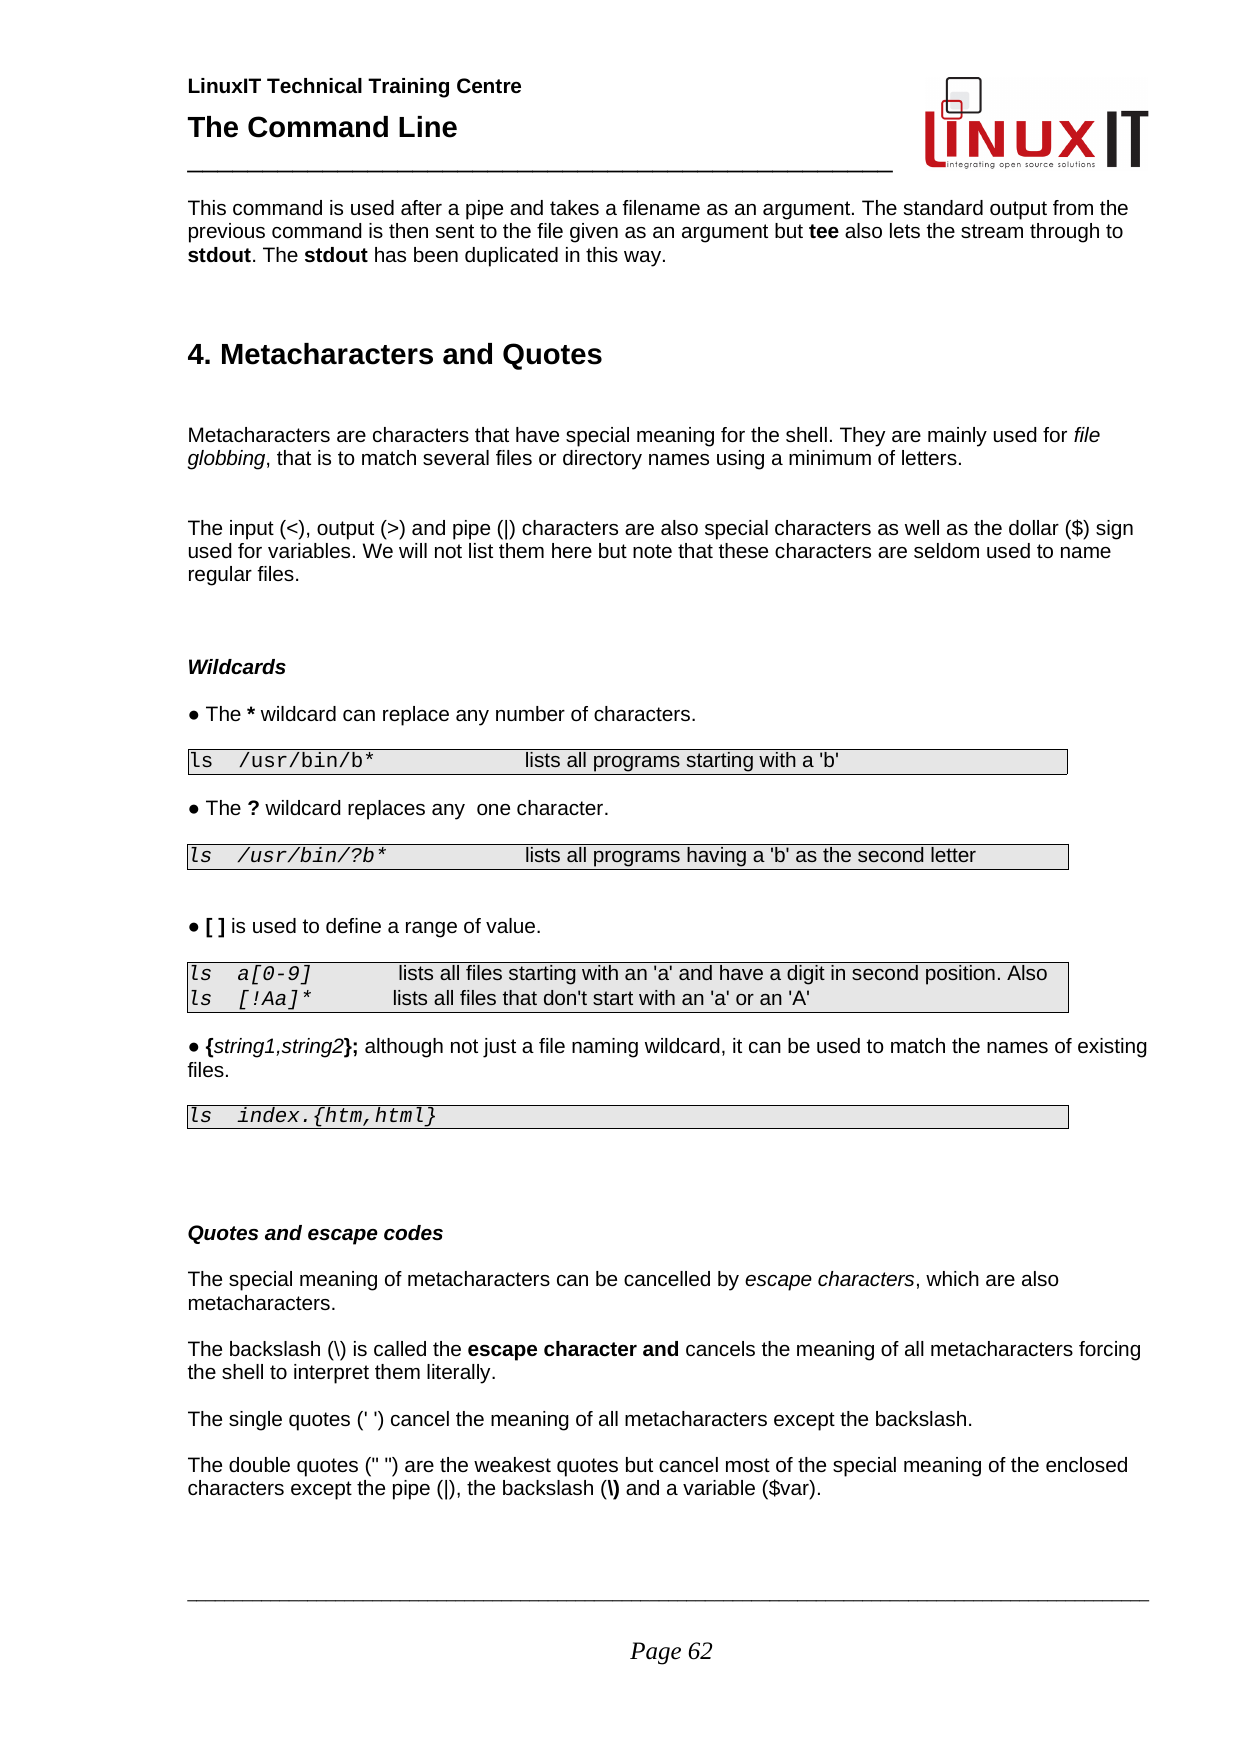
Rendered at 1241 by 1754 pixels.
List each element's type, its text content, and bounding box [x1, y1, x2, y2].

subtitle 4. Metacharacters and Quotes [187, 338, 1151, 371]
table_header ls a[0-9] lists all files starting with an 'a' and have a digit in second position. Also ls [!Aa]* lists all files that don't start with an 'a' or an 'A' [188, 963, 1068, 1012]
text The input (<), output (>) and pipe (|) characters are also special characters as well as the dollar ($) sign used for variables. We will not list them here but note that these characters are seldom used to name regular files. [187, 516, 1151, 586]
table_header ls /usr/bin/b* lists all programs starting with a 'b' [189, 750, 1067, 774]
text Metacharacters are characters that have special meaning for the shell. They are mainly used for file globbing, that is to match several files or directory names using a minimum of letters. [187, 423, 1151, 470]
text The double quotes (" ") are the weakest quotes but cancel most of the special meaning of the enclosed characters except the pipe (|), the backslash (\) and a variable ($var). [187, 1454, 1151, 1500]
text This command is used after a pipe and takes a filename as an argument. The standard output from the previous command is then sent to the file given as an argument but tee also lets the stream through to stdout. The stdout has been duplicated in this way. [187, 197, 1151, 267]
text ● The * wildcard can replace any number of characters. [187, 702, 1151, 725]
text Wildcards [187, 656, 1151, 679]
text The special meaning of metacharacters can be cancelled by escape characters, which are also metacharacters. [187, 1268, 1151, 1314]
text The single quotes (' ') cancel the meaning of all metacharacters except the backslash. [187, 1407, 1151, 1431]
text ● {string1,string2}; although not just a file naming wildcard, it can be used to match the names of existing files. [187, 1035, 1151, 1082]
text The backslash (\) is called the escape character and cancels the meaning of all metacharacters forcing the shell to interpret them literally. [187, 1338, 1151, 1384]
text ● [ ] is used to define a range of value. [187, 915, 1151, 938]
picture [925, 77, 1149, 171]
text Quotes and escape codes [187, 1221, 1151, 1245]
table_header ls /usr/bin/?b* lists all programs having a 'b' as the second letter [188, 845, 1068, 869]
table_header ls index.{htm,html} [188, 1106, 1068, 1128]
text ● The ? wildcard replaces any one character. [187, 797, 1151, 820]
